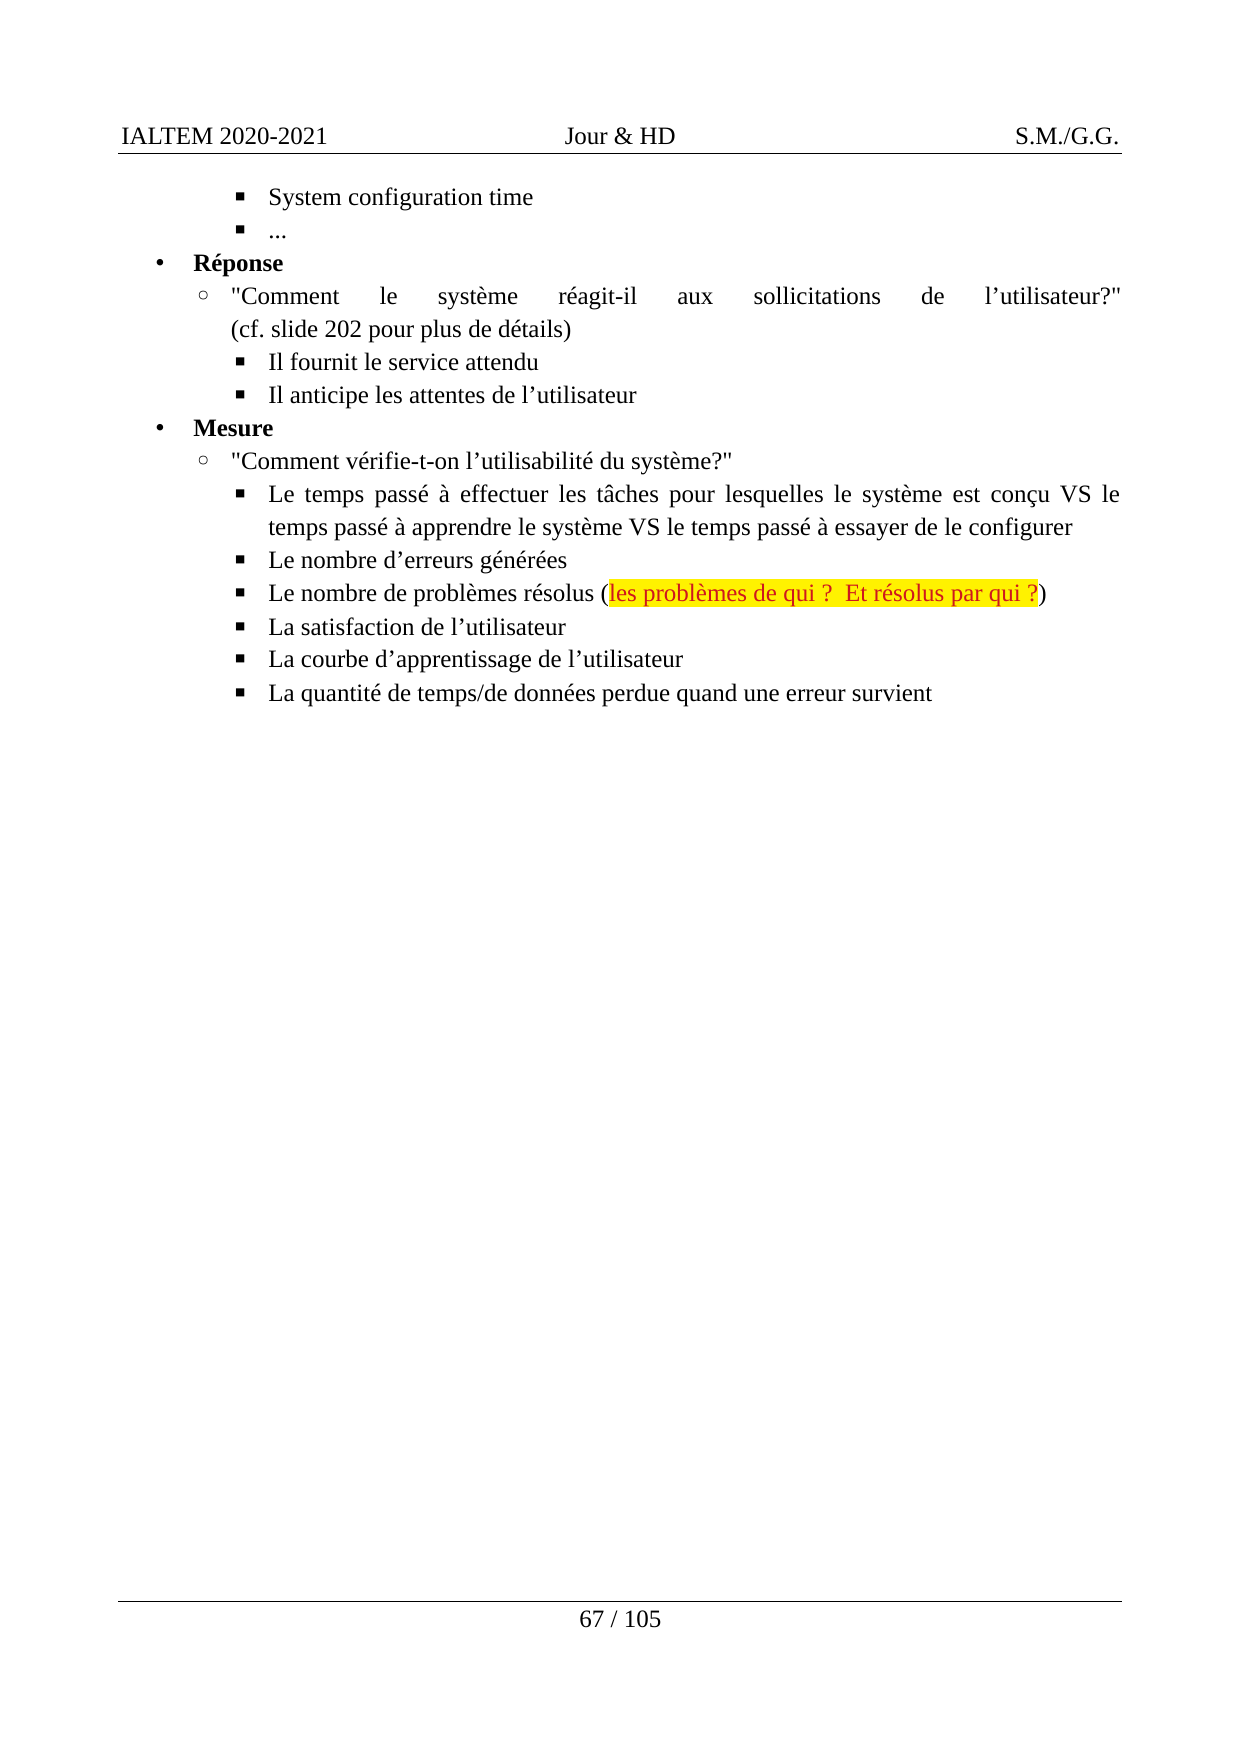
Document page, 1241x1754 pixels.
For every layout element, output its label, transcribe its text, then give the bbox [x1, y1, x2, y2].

list "Comment vérifie-t-on l’utilisabilité du système?" [193, 446, 1122, 475]
list Le temps passé à effectuer les tâches pour lesquelles le système est conçu VS le temps passé à apprendre le système VS le temps passé à essayer de le configurer [231, 479, 1122, 541]
list Le nombre d’erreurs générées [231, 546, 1122, 574]
list "Comment le système réagit-il aux sollicitations de l’utilisateur?" (cf. slide 202 pour plus de détails) [193, 281, 1122, 343]
list La courbe d’apprentissage de l’utilisateur [231, 644, 1122, 673]
list Il anticipe les attentes de l’utilisateur [231, 380, 1122, 409]
list La satisfaction de l’utilisateur [231, 612, 1122, 640]
list Il fournit le service attendu [231, 347, 1122, 376]
list ... [231, 215, 1122, 244]
list System configuration time [231, 182, 1122, 211]
list Le nombre de problèmes résolus (les problèmes de qui ? Et résolus par qui ?) [231, 578, 1122, 607]
list Réponse [156, 248, 1122, 277]
list Mesure [156, 413, 1122, 442]
list La quantité de temps/de données perdue quand une erreur survient [231, 678, 1122, 706]
